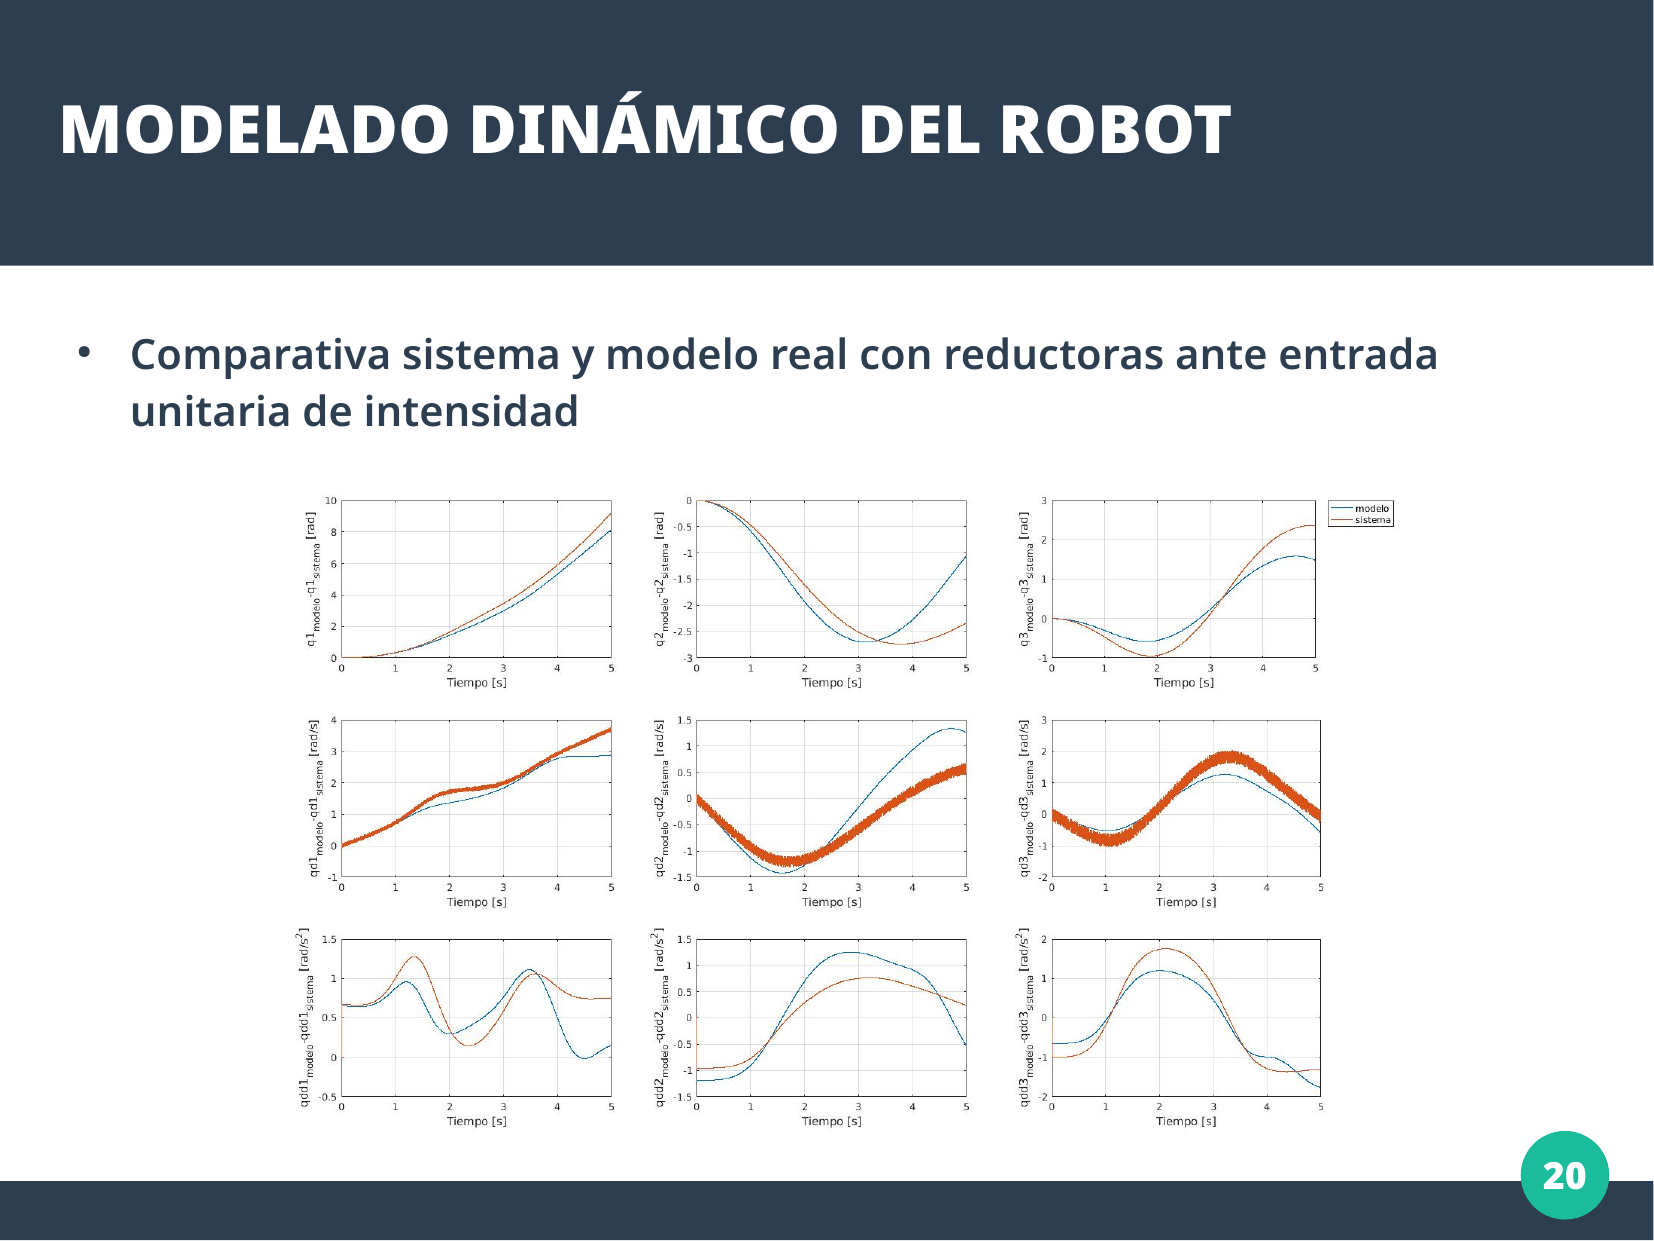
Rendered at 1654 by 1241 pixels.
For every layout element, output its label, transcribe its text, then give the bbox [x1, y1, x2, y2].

list Comparativa sistema y modelo real con reductoras ante entrada unitaria de intensidad [59, 324, 1595, 1152]
picture [177, 445, 1441, 1177]
title MODELADO DINÁMICO DEL ROBOT [59, 49, 1595, 207]
